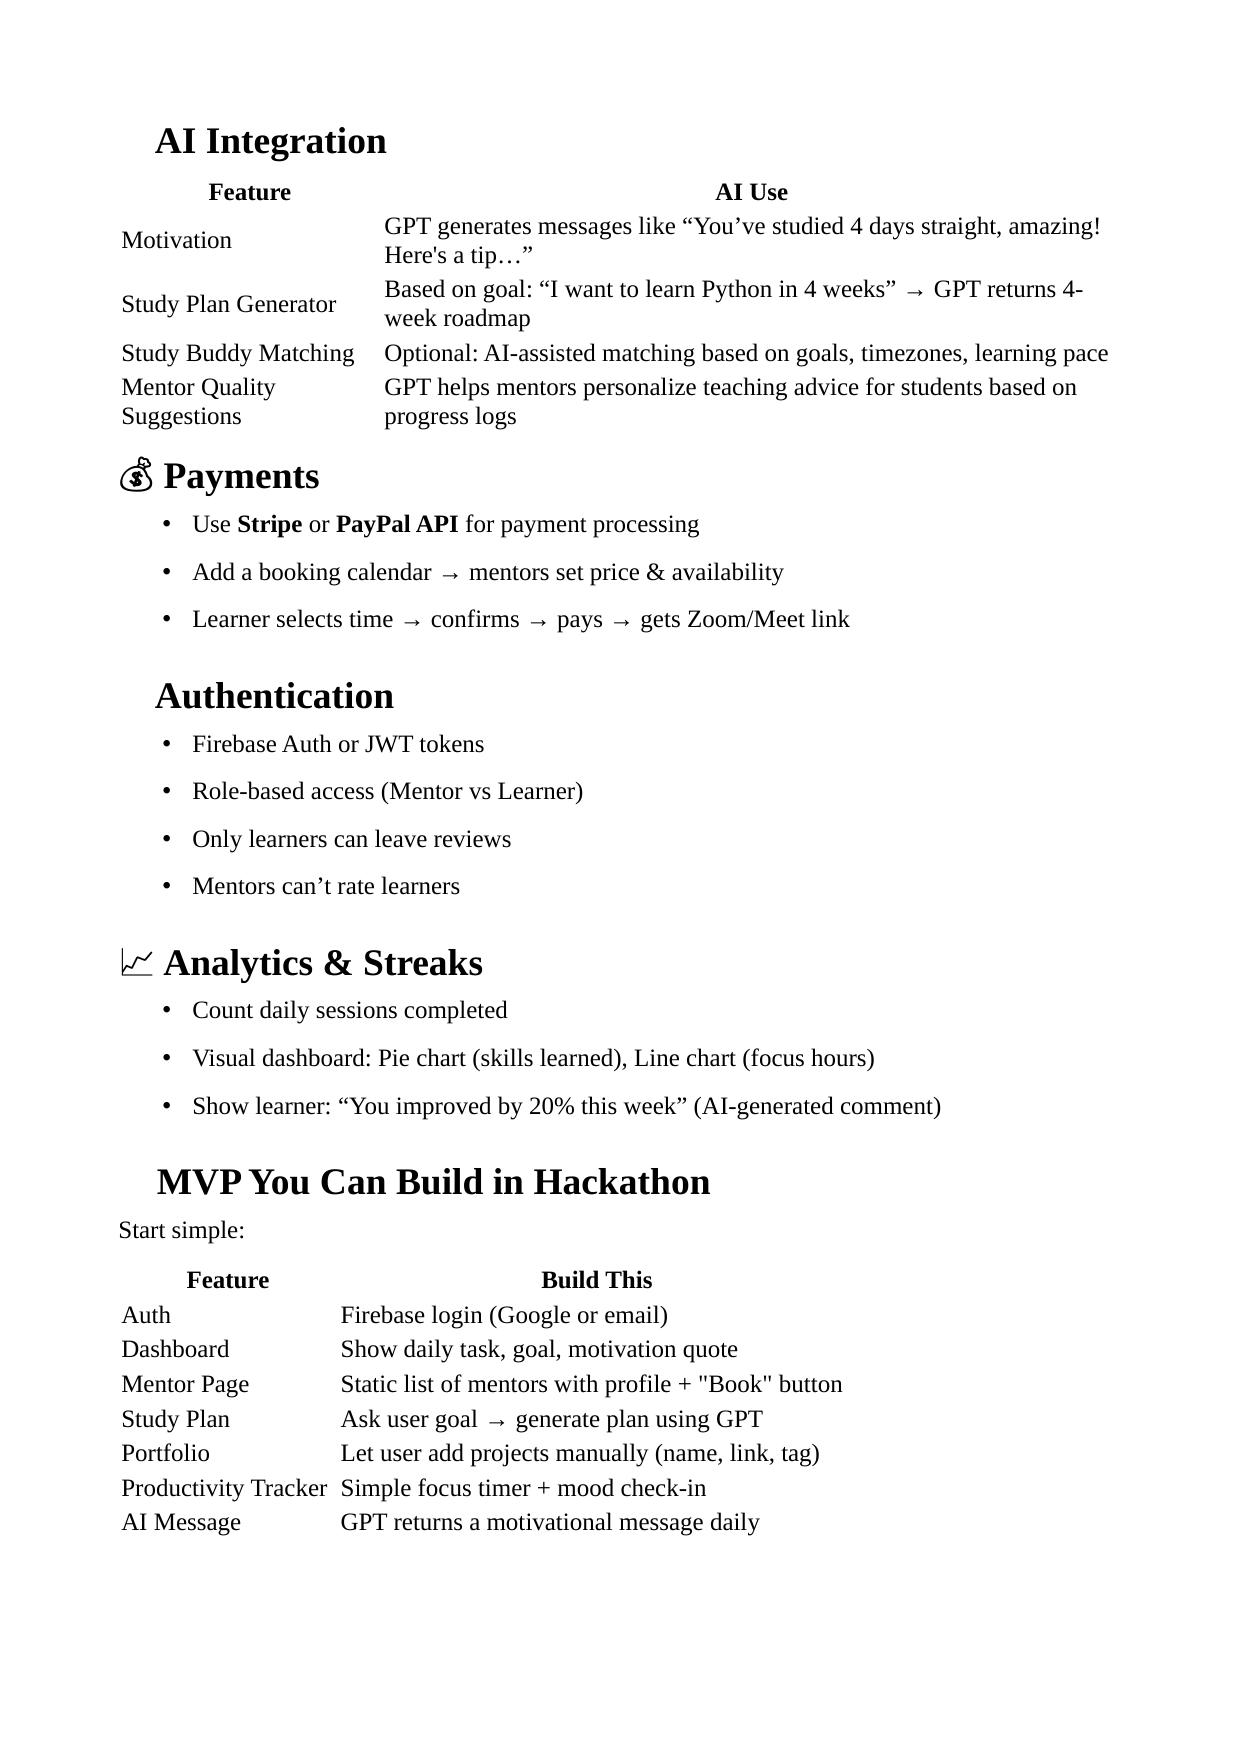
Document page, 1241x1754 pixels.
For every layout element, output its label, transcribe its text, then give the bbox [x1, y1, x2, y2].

table_cell Static list of mentors with profile + "Book" button [338, 1366, 856, 1401]
table_cell Mentor Quality Suggestions [118, 370, 381, 433]
list Mentors can’t rate learners [162, 871, 1122, 900]
table_cell Show daily task, goal, motivation quote [338, 1332, 856, 1366]
table_cell Portfolio [118, 1435, 337, 1470]
subtitle 🔐 Authentication [118, 673, 1122, 716]
list Count daily sessions completed [162, 996, 1122, 1024]
subtitle 📈 Analytics & Streaks [118, 940, 1122, 983]
table_header Feature [118, 174, 381, 208]
list Role-based access (Mentor vs Learner) [162, 776, 1122, 805]
subtitle 💰 Payments [118, 454, 1122, 497]
table_cell Firebase login (Google or email) [338, 1297, 856, 1332]
table_cell Mentor Page [118, 1366, 337, 1401]
table_cell Let user add projects manually (name, link, tag) [338, 1435, 856, 1470]
table_header Build This [338, 1263, 856, 1297]
list Firebase Auth or JWT tokens [162, 729, 1122, 757]
list Visual dashboard: Pie chart (skills learned), Line chart (focus hours) [162, 1043, 1122, 1072]
list Only learners can leave reviews [162, 824, 1122, 853]
table_cell Motivation [118, 208, 381, 272]
table_cell GPT helps mentors personalize teaching advice for students based on progress logs [381, 370, 1122, 433]
table_cell Based on goal: “I want to learn Python in 4 weeks” → GPT returns 4-week roadmap [381, 272, 1122, 335]
subtitle 🧠 AI Integration [118, 118, 1122, 161]
table_cell Study Plan Generator [118, 272, 381, 335]
list Show learner: “You improved by 20% this week” (AI-generated comment) [162, 1091, 1122, 1119]
table_cell GPT returns a motivational message daily [338, 1505, 856, 1539]
table_cell Optional: AI-assisted matching based on goals, timezones, learning pace [381, 335, 1122, 369]
table_cell Productivity Tracker [118, 1470, 337, 1504]
table_cell Ask user goal → generate plan using GPT [338, 1401, 856, 1435]
table_cell Auth [118, 1297, 337, 1332]
list Learner selects time → confirms → pays → gets Zoom/Meet link [162, 604, 1122, 633]
table_cell Study Buddy Matching [118, 335, 381, 369]
table_header Feature [118, 1263, 337, 1297]
list Add a booking calendar → mentors set price & availability [162, 557, 1122, 586]
table_cell Study Plan [118, 1401, 337, 1435]
table_cell Simple focus timer + mood check-in [338, 1470, 856, 1504]
text Start simple: [118, 1215, 1122, 1243]
subtitle ✅ MVP You Can Build in Hackathon [118, 1159, 1122, 1202]
table_cell Dashboard [118, 1332, 337, 1366]
table_header AI Use [381, 174, 1122, 208]
table_cell GPT generates messages like “You’ve studied 4 days straight, amazing! Here's a tip…” [381, 208, 1122, 272]
table_cell AI Message [118, 1505, 337, 1539]
list Use Stripe or PayPal API for payment processing [162, 509, 1122, 538]
